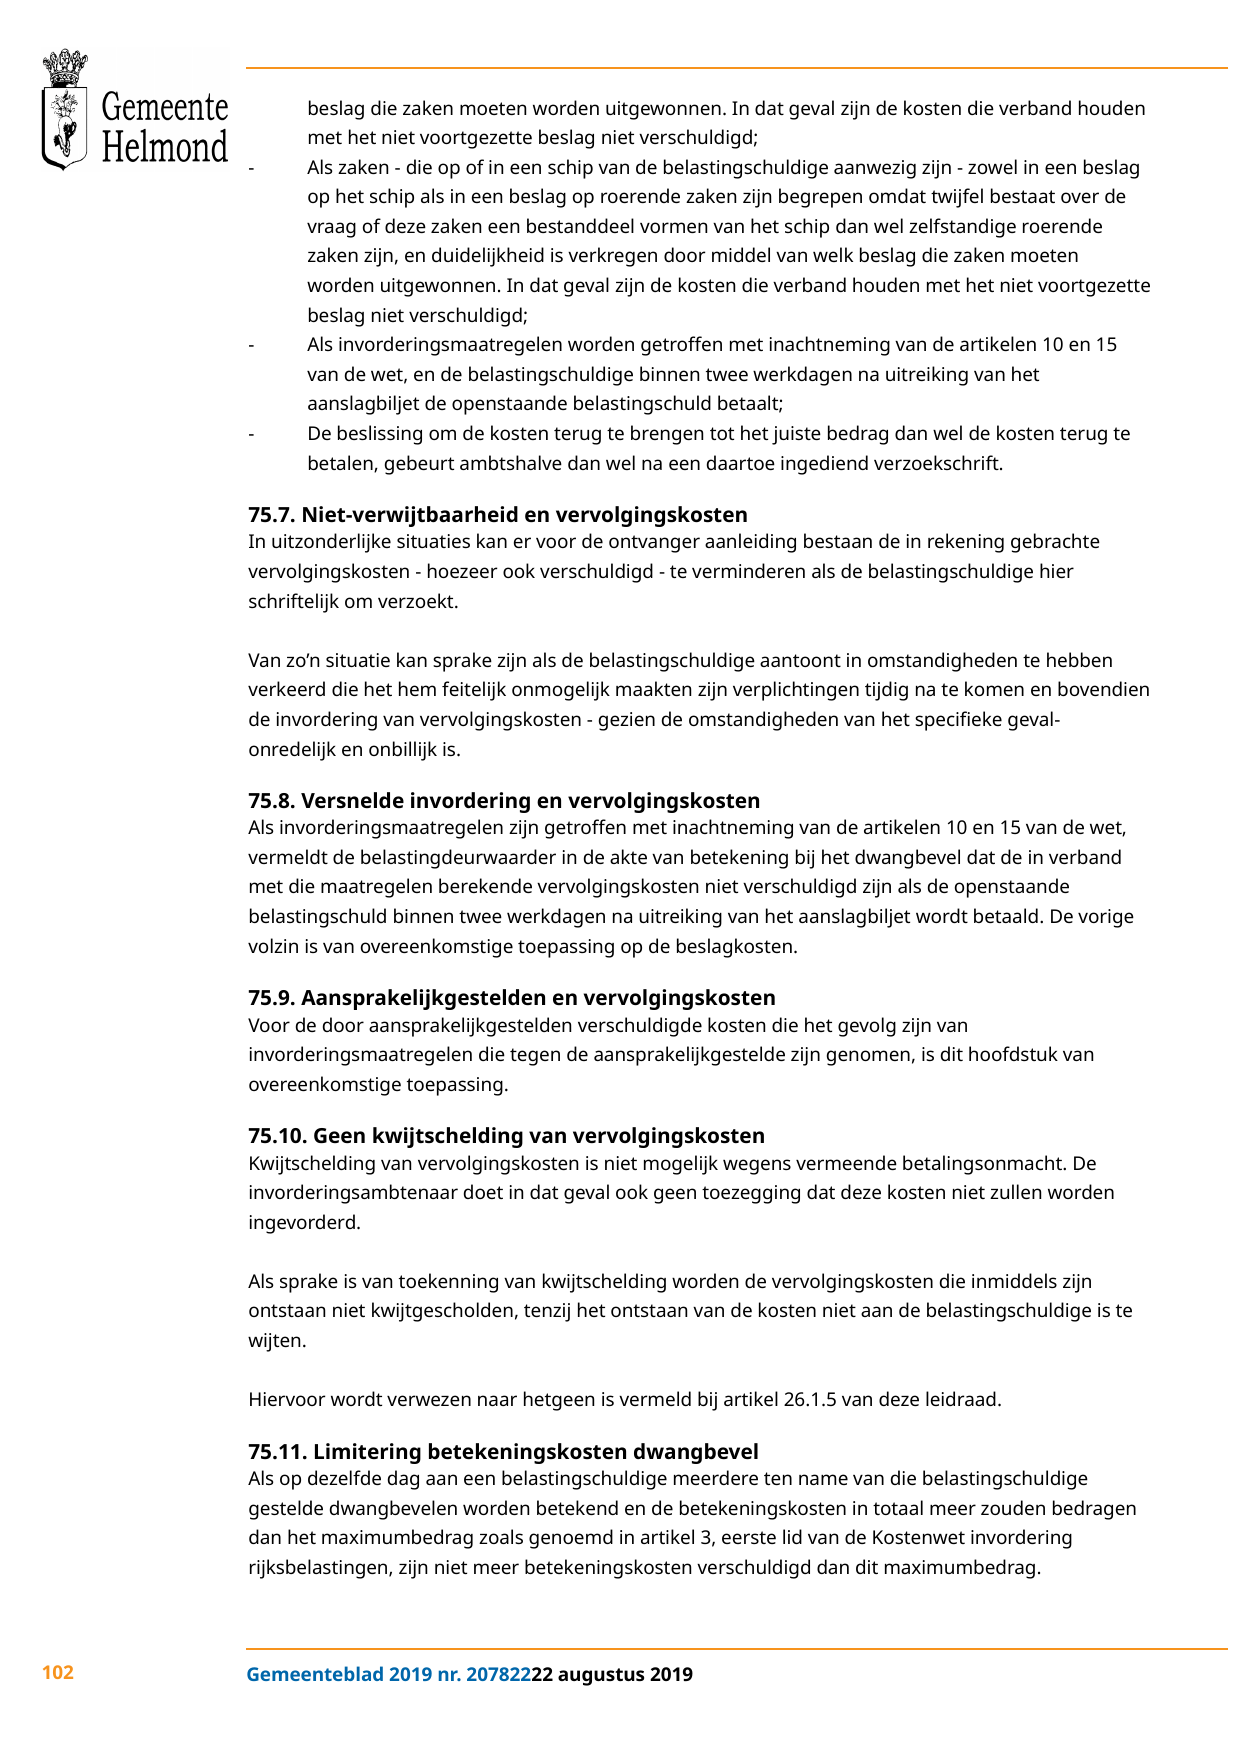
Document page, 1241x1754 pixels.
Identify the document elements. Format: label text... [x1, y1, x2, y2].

text Als sprake is van toekenning van kwijtschelding worden de vervolgingskosten die inmiddels zijn ontstaan niet kwijtgescholden, tenzij het ontstaan van de kosten niet aan de belastingschuldige is te wijten. [248, 1268, 1152, 1353]
text In uitzonderlijke situaties kan er voor de ontvanger aanleiding bestaan de in rekening gebrachte vervolgingskosten - hoezeer ook verschuldigd - te verminderen als de belastingschuldige hier schriftelijk om verzoekt. [248, 529, 1152, 613]
text 75.8. Versnelde invordering en vervolgingskosten [248, 786, 1152, 814]
text Hiervoor wordt verwezen naar hetgeen is vermeld bij artikel 26.1.5 van deze leidraad. [248, 1386, 1152, 1412]
text 75.11. Limitering betekeningskosten dwangbevel [248, 1437, 1152, 1465]
text Kwijtschelding van vervolgingskosten is niet mogelijk wegens vermeende betalingsonmacht. De invorderingsambtenaar doet in dat geval ook geen toezegging dat deze kosten niet zullen worden ingevorderd. [248, 1150, 1152, 1235]
text 75.7. Niet-verwijtbaarheid en vervolgingskosten [248, 500, 1152, 529]
list Als zaken - die op of in een schip van de belastingschuldige aanwezig zijn - zowel in een beslag op het schip als in een beslag op roerende zaken zijn begrepen omdat twijfel bestaat over de vraag of deze zaken een bestanddeel vormen van het schip dan wel zelfstandige roerende zaken zijn, en duidelijkheid is verkregen door middel van welk beslag die zaken moeten worden uitgewonnen. In dat geval zijn de kosten die verband houden met het niet voortgezette beslag niet verschuldigd; [248, 154, 1152, 328]
text Als invorderingsmaatregelen zijn getroffen met inachtneming van de artikelen 10 en 15 van de wet, vermeldt de belastingdeurwaarder in de akte van betekening bij het dwangbevel dat de in verband met die maatregelen berekende vervolgingskosten niet verschuldigd zijn als de openstaande belastingschuld binnen twee werkdagen na uitreiking van het aanslagbiljet wordt betaald. De vorige volzin is van overeenkomstige toepassing op de beslagkosten. [248, 814, 1152, 959]
list Als invorderingsmaatregelen worden getroffen met inachtneming van de artikelen 10 en 15 van de wet, en de belastingschuldige binnen twee werkdagen na uitreiking van het aanslagbiljet de openstaande belastingschuld betaalt; [248, 331, 1152, 416]
text Als op dezelfde dag aan een belastingschuldige meerdere ten name van die belastingschuldige gestelde dwangbevelen worden betekend en de betekeningskosten in totaal meer zouden bedragen dan het maximumbedrag zoals genoemd in artikel 3, eerste lid van de Kostenwet invordering rijksbelastingen, zijn niet meer betekeningskosten verschuldigd dan dit maximumbedrag. [248, 1465, 1152, 1580]
text 75.10. Geen kwijtschelding van vervolgingskosten [248, 1121, 1152, 1150]
text Van zo’n situatie kan sprake zijn als de belastingschuldige aantoont in omstandigheden te hebben verkeerd die het hem feitelijk onmogelijk maakten zijn verplichtingen tijdig na te komen en bovendien de invordering van vervolgingskosten - gezien de omstandigheden van het specifieke geval- onredelijk en onbillijk is. [248, 647, 1152, 761]
text 75.9. Aansprakelijkgestelden en vervolgingskosten [248, 983, 1152, 1012]
picture [41, 47, 231, 172]
list beslag die zaken moeten worden uitgewonnen. In dat geval zijn de kosten die verband houden met het niet voortgezette beslag niet verschuldigd; [248, 95, 1152, 150]
text Voor de door aansprakelijkgestelden verschuldigde kosten die het gevolg zijn van invorderingsmaatregelen die tegen de aansprakelijkgestelde zijn genomen, is dit hoofdstuk van overeenkomstige toepassing. [248, 1012, 1152, 1097]
list De beslissing om de kosten terug te brengen tot het juiste bedrag dan wel de kosten terug te betalen, gebeurt ambtshalve dan wel na een daartoe ingediend verzoekschrift. [248, 420, 1152, 476]
